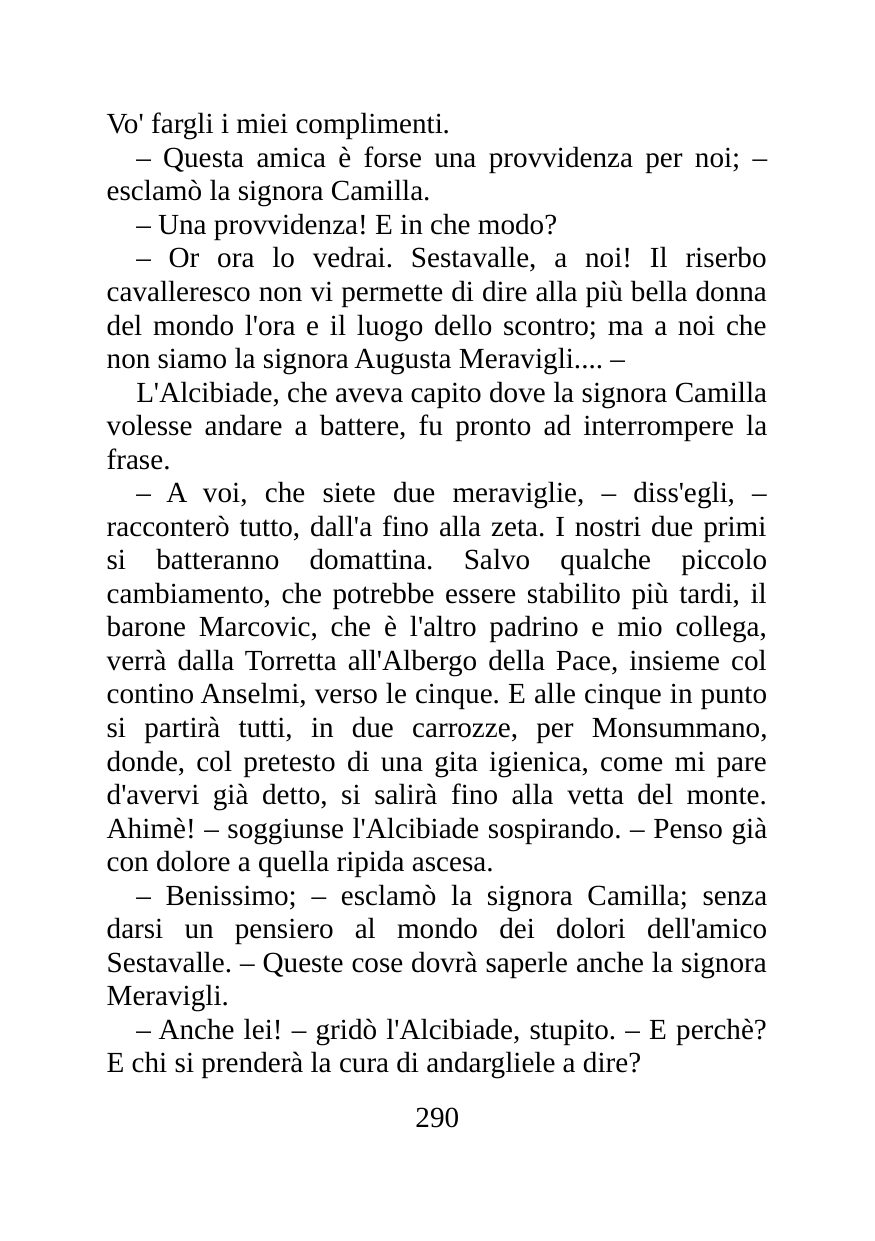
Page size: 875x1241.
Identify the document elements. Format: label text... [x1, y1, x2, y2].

text ‒ A voi, che siete due meraviglie, ‒ diss'egli, ‒ racconterò tutto, dall'a fino alla zeta. I nostri due primi si batteranno domattina. Salvo qualche piccolo cambiamento, che potrebbe essere stabilito più tardi, il barone Marcovic, che è l'altro padrino e mio collega, verrà dalla Torretta all'Albergo della Pace, insieme col contino Anselmi, verso le cinque. E alle cinque in punto si partirà tutti, in due carrozze, per Monsummano, donde, col pretesto di una gita igienica, come mi pare d'avervi già detto, si salirà fino alla vetta del monte. Ahimè! ‒ soggiunse l'Alcibiade sospirando. ‒ Penso già con dolore a quella ripida ascesa. [106, 475, 768, 878]
text ‒ Anche lei! ‒ gridò l'Alcibiade, stupito. ‒ E perchè? E chi si prenderà la cura di andargliele a dire? [106, 1012, 768, 1079]
text L'Alcibiade, che aveva capito dove la signora Camilla volesse andare a battere, fu pronto ad interrompere la frase. [106, 375, 768, 475]
text ‒ Questa amica è forse una provvidenza per noi; ‒ esclamò la signora Camilla. [106, 140, 768, 207]
text ‒ Una provvidenza! E in che modo? [106, 207, 768, 241]
text Vo' fargli i miei complimenti. [106, 106, 768, 140]
text ‒ Benissimo; ‒ esclamò la signora Camilla; senza darsi un pensiero al mondo dei dolori dell'amico Sestavalle. ‒ Queste cose dovrà saperle anche la signora Meravigli. [106, 878, 768, 1012]
text ‒ Or ora lo vedrai. Sestavalle, a noi! Il riserbo cavalleresco non vi permette di dire alla più bella donna del mondo l'ora e il luogo dello scontro; ma a noi che non siamo la signora Augusta Meravigli.... ‒ [106, 241, 768, 375]
